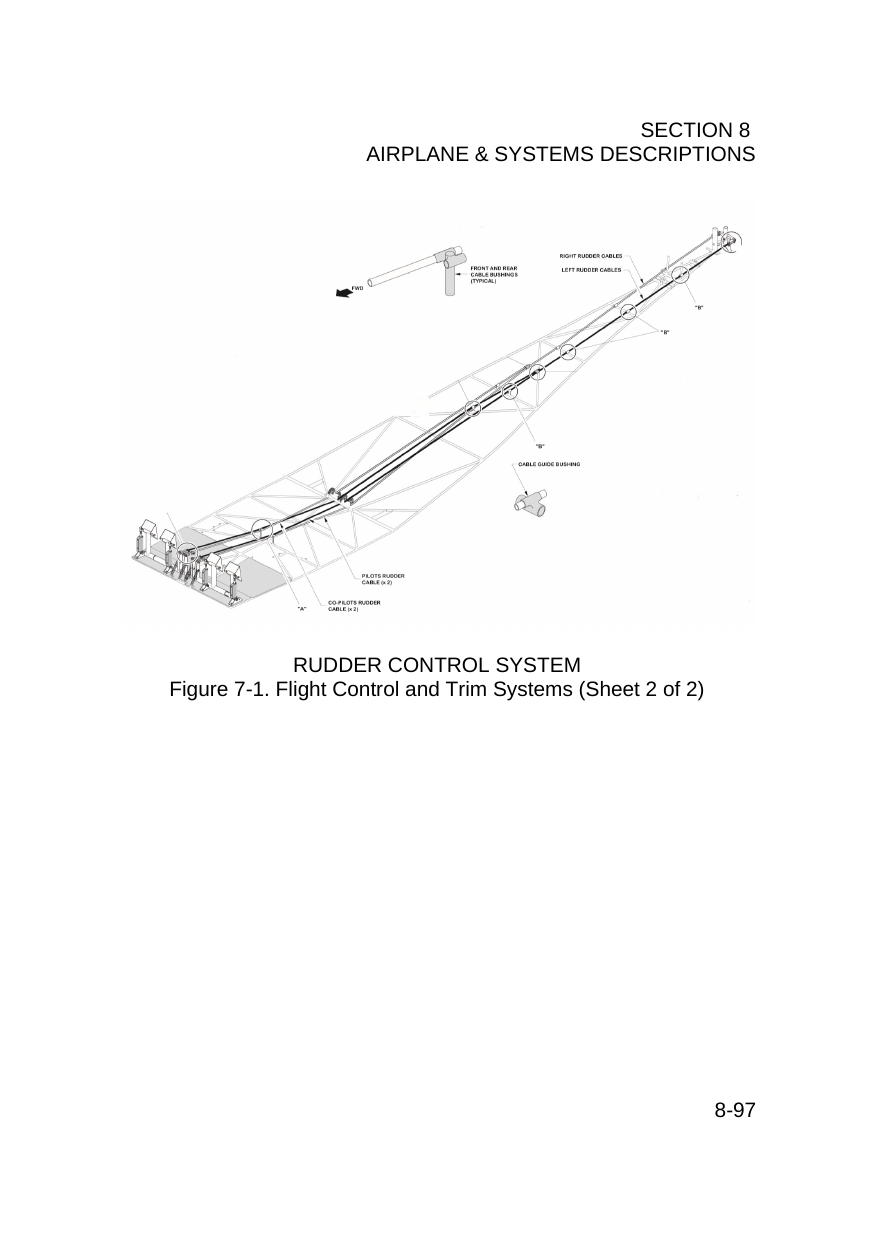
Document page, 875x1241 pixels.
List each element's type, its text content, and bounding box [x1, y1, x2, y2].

text RUDDER CONTROL SYSTEM [118, 652, 756, 676]
text Figure 7-1. Flight Control and Trim Systems (Sheet 2 of 2) [118, 676, 756, 700]
picture [118, 196, 756, 629]
